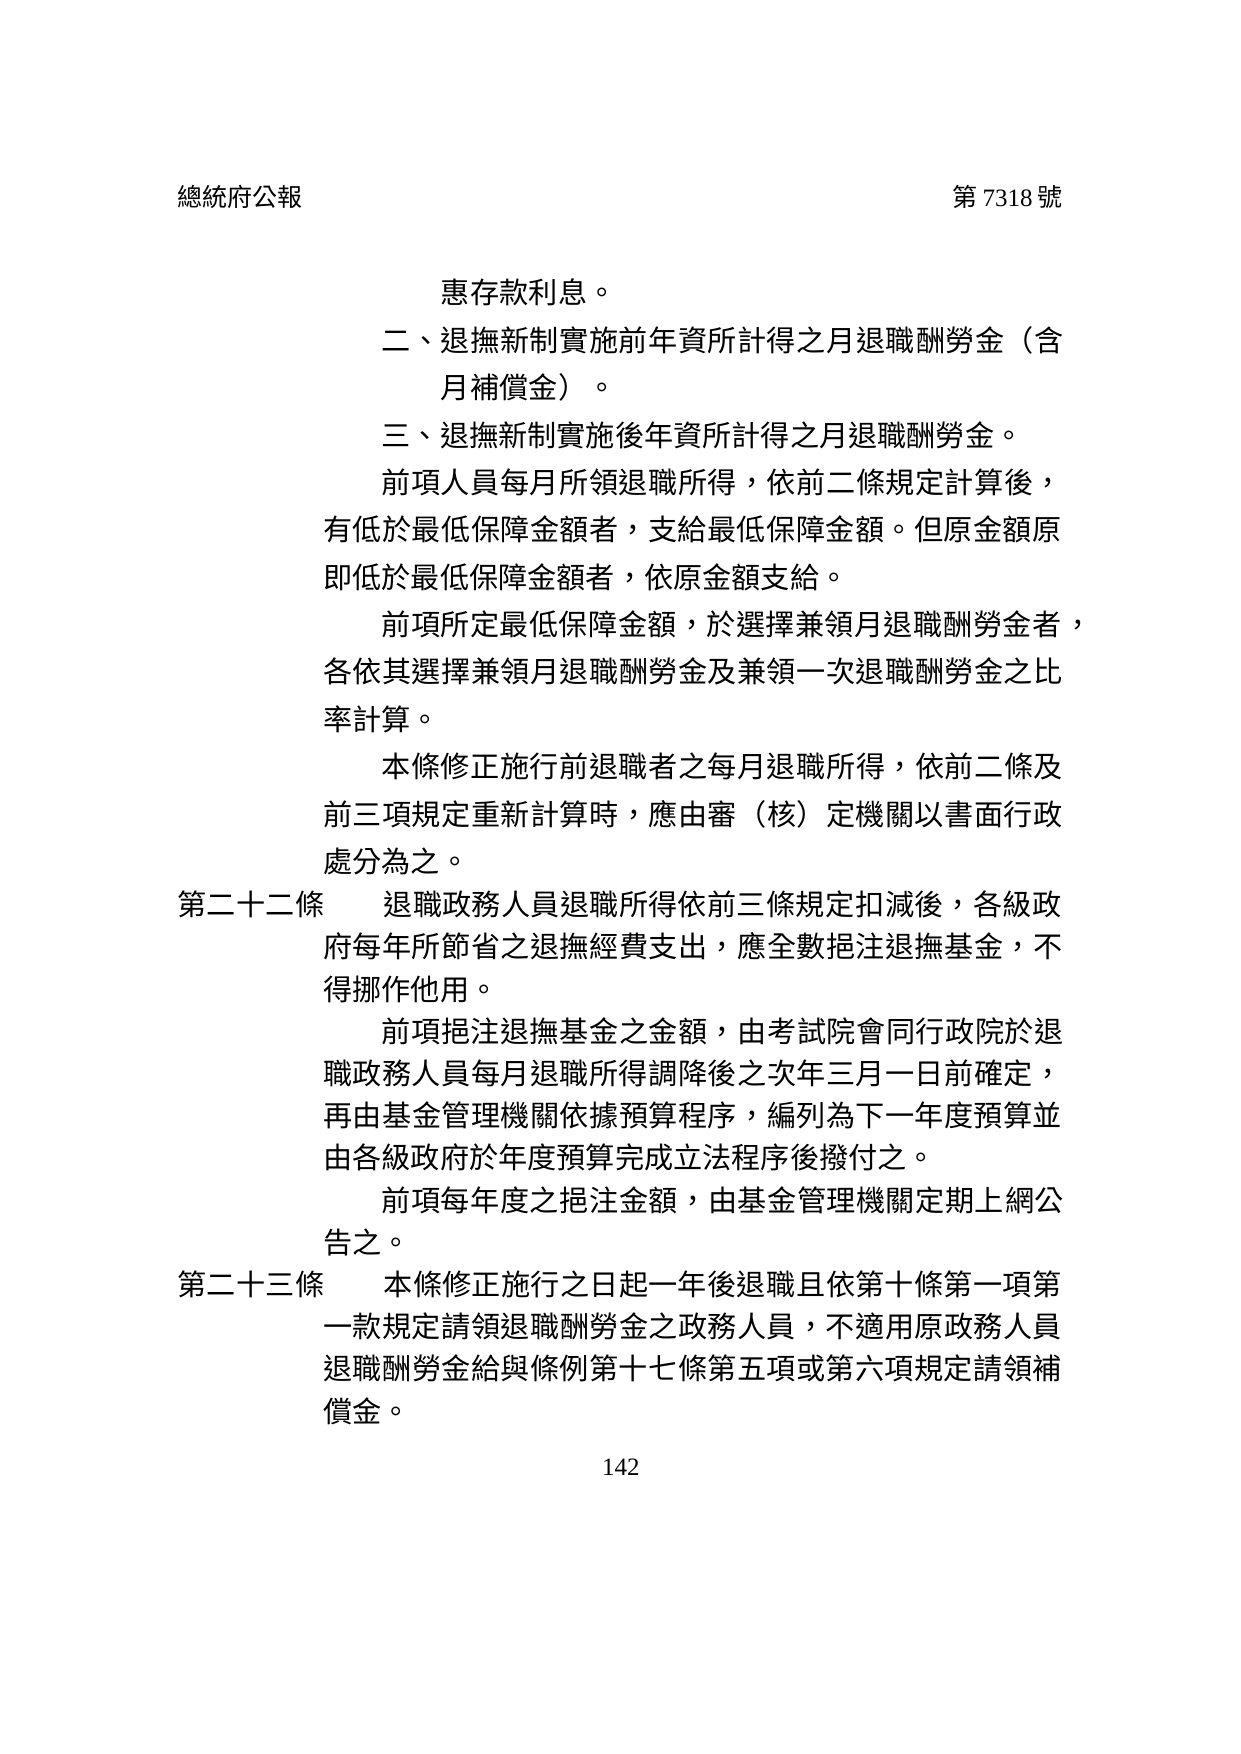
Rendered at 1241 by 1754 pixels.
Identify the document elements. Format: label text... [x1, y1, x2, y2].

text 第二十二條 退職政務人員退職所得依前三條規定扣減後，各級政府每年所節省之退撫經費支出，應全數挹注退撫基金，不得挪作他用。 [177, 882, 1064, 1008]
text 二、退撫新制實施前年資所計得之月退職酬勞金（含月補償金）。 [381, 313, 1064, 408]
text 本條修正施行前退職者之每月退職所得，依前二條及前三項規定重新計算時，應由審（核）定機關以書面行政處分為之。 [323, 740, 1064, 882]
text 第二十三條 本條修正施行之日起一年後退職且依第十條第一項第一款規定請領退職酬勞金之政務人員，不適用原政務人員退職酬勞金給與條例第十七條第五項或第六項規定請領補償金。 [177, 1262, 1064, 1430]
text 前項所定最低保障金額，於選擇兼領月退職酬勞金者，各依其選擇兼領月退職酬勞金及兼領一次退職酬勞金之比率計算。 [323, 598, 1064, 740]
text 前項人員每月所領退職所得，依前二條規定計算後，有低於最低保障金額者，支給最低保障金額。但原金額原即低於最低保障金額者，依原金額支給。 [323, 455, 1064, 598]
text 三、退撫新制實施後年資所計得之月退職酬勞金。 [381, 408, 1064, 455]
text 前項每年度之挹注金額，由基金管理機關定期上網公告之。 [323, 1177, 1064, 1262]
text 前項挹注退撫基金之金額，由考試院會同行政院於退職政務人員每月退職所得調降後之次年三月一日前確定，再由基金管理機關依據預算程序，編列為下一年度預算並由各級政府於年度預算完成立法程序後撥付之。 [323, 1008, 1064, 1177]
text 惠存款利息。 [381, 266, 1064, 313]
